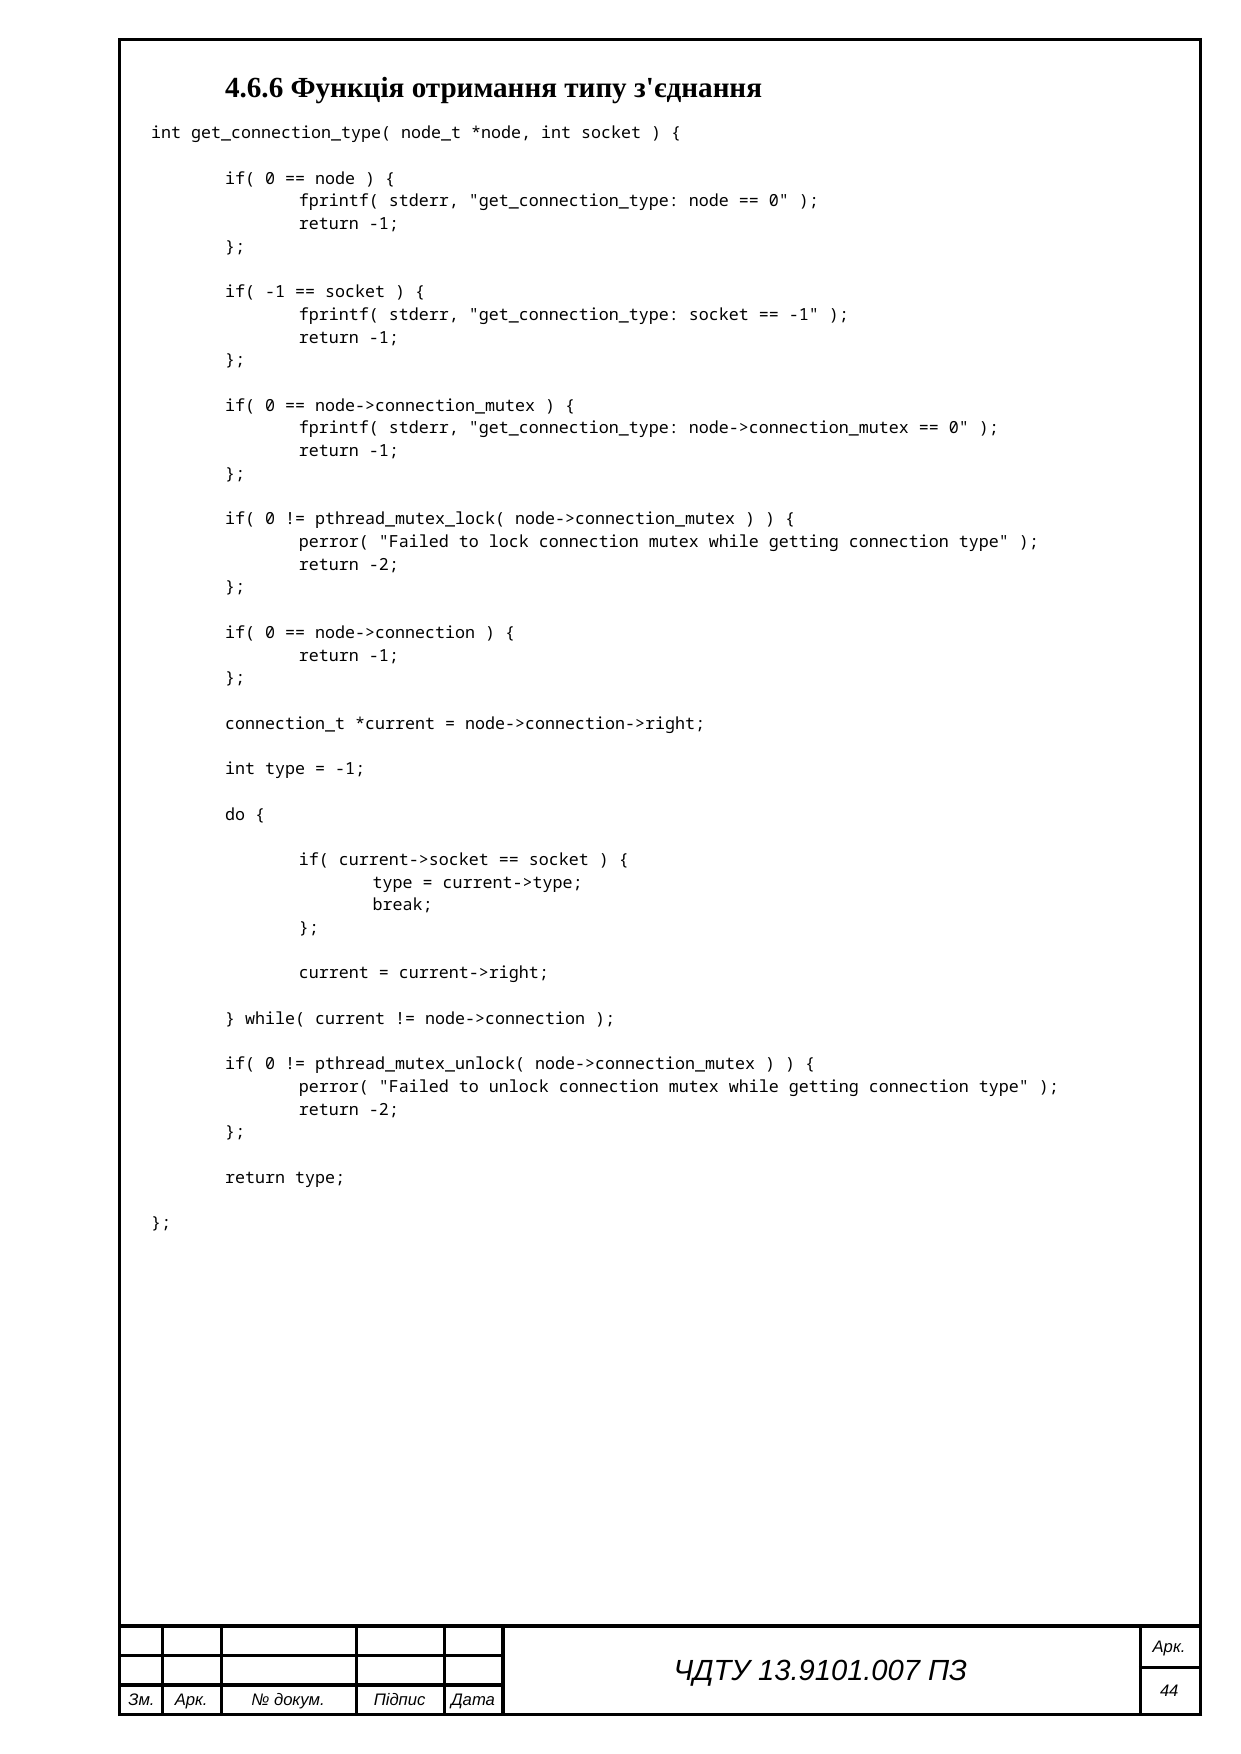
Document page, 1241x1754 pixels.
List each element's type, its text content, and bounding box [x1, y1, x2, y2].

text if( 0 == node ) { [151, 166, 1170, 189]
text }; [151, 234, 1170, 257]
text 4.6.6 Функція отримання типу з'єднання [151, 71, 1170, 104]
text return -1; [151, 643, 1170, 666]
text return -2; [151, 552, 1170, 575]
text fprintf( stderr, "get_connection_type: socket == -1" ); [151, 302, 1170, 325]
text if( 0 == node->connection ) { [151, 620, 1170, 643]
text if( -1 == socket ) { [151, 280, 1170, 302]
text if( 0 != pthread_mutex_unlock( node->connection_mutex ) ) { [151, 1052, 1170, 1074]
text current = current->right; [151, 961, 1170, 984]
text break; [151, 893, 1170, 916]
text int type = -1; [151, 757, 1170, 779]
text if( 0 == node->connection_mutex ) { [151, 393, 1170, 416]
text if( current->socket == socket ) { [151, 847, 1170, 870]
text }; [151, 1211, 1170, 1233]
text do { [151, 802, 1170, 825]
text } while( current != node->connection ); [151, 1006, 1170, 1029]
text type = current->type; [151, 870, 1170, 893]
text }; [151, 666, 1170, 688]
text return type; [151, 1165, 1170, 1188]
text }; [151, 461, 1170, 484]
text fprintf( stderr, "get_connection_type: node->connection_mutex == 0" ); [151, 416, 1170, 439]
text }; [151, 916, 1170, 938]
text connection_t *current = node->connection->right; [151, 711, 1170, 734]
text fprintf( stderr, "get_connection_type: node == 0" ); [151, 189, 1170, 212]
text }; [151, 575, 1170, 598]
text int get_connection_type( node_t *node, int socket ) { [151, 121, 1170, 143]
text }; [151, 348, 1170, 371]
text return -1; [151, 325, 1170, 348]
text return -2; [151, 1097, 1170, 1120]
text }; [151, 1120, 1170, 1143]
text perror( "Failed to lock connection mutex while getting connection type" ); [151, 529, 1170, 552]
text if( 0 != pthread_mutex_lock( node->connection_mutex ) ) { [151, 507, 1170, 529]
text return -1; [151, 212, 1170, 234]
text return -1; [151, 439, 1170, 461]
text perror( "Failed to unlock connection mutex while getting connection type" ); [151, 1074, 1170, 1097]
